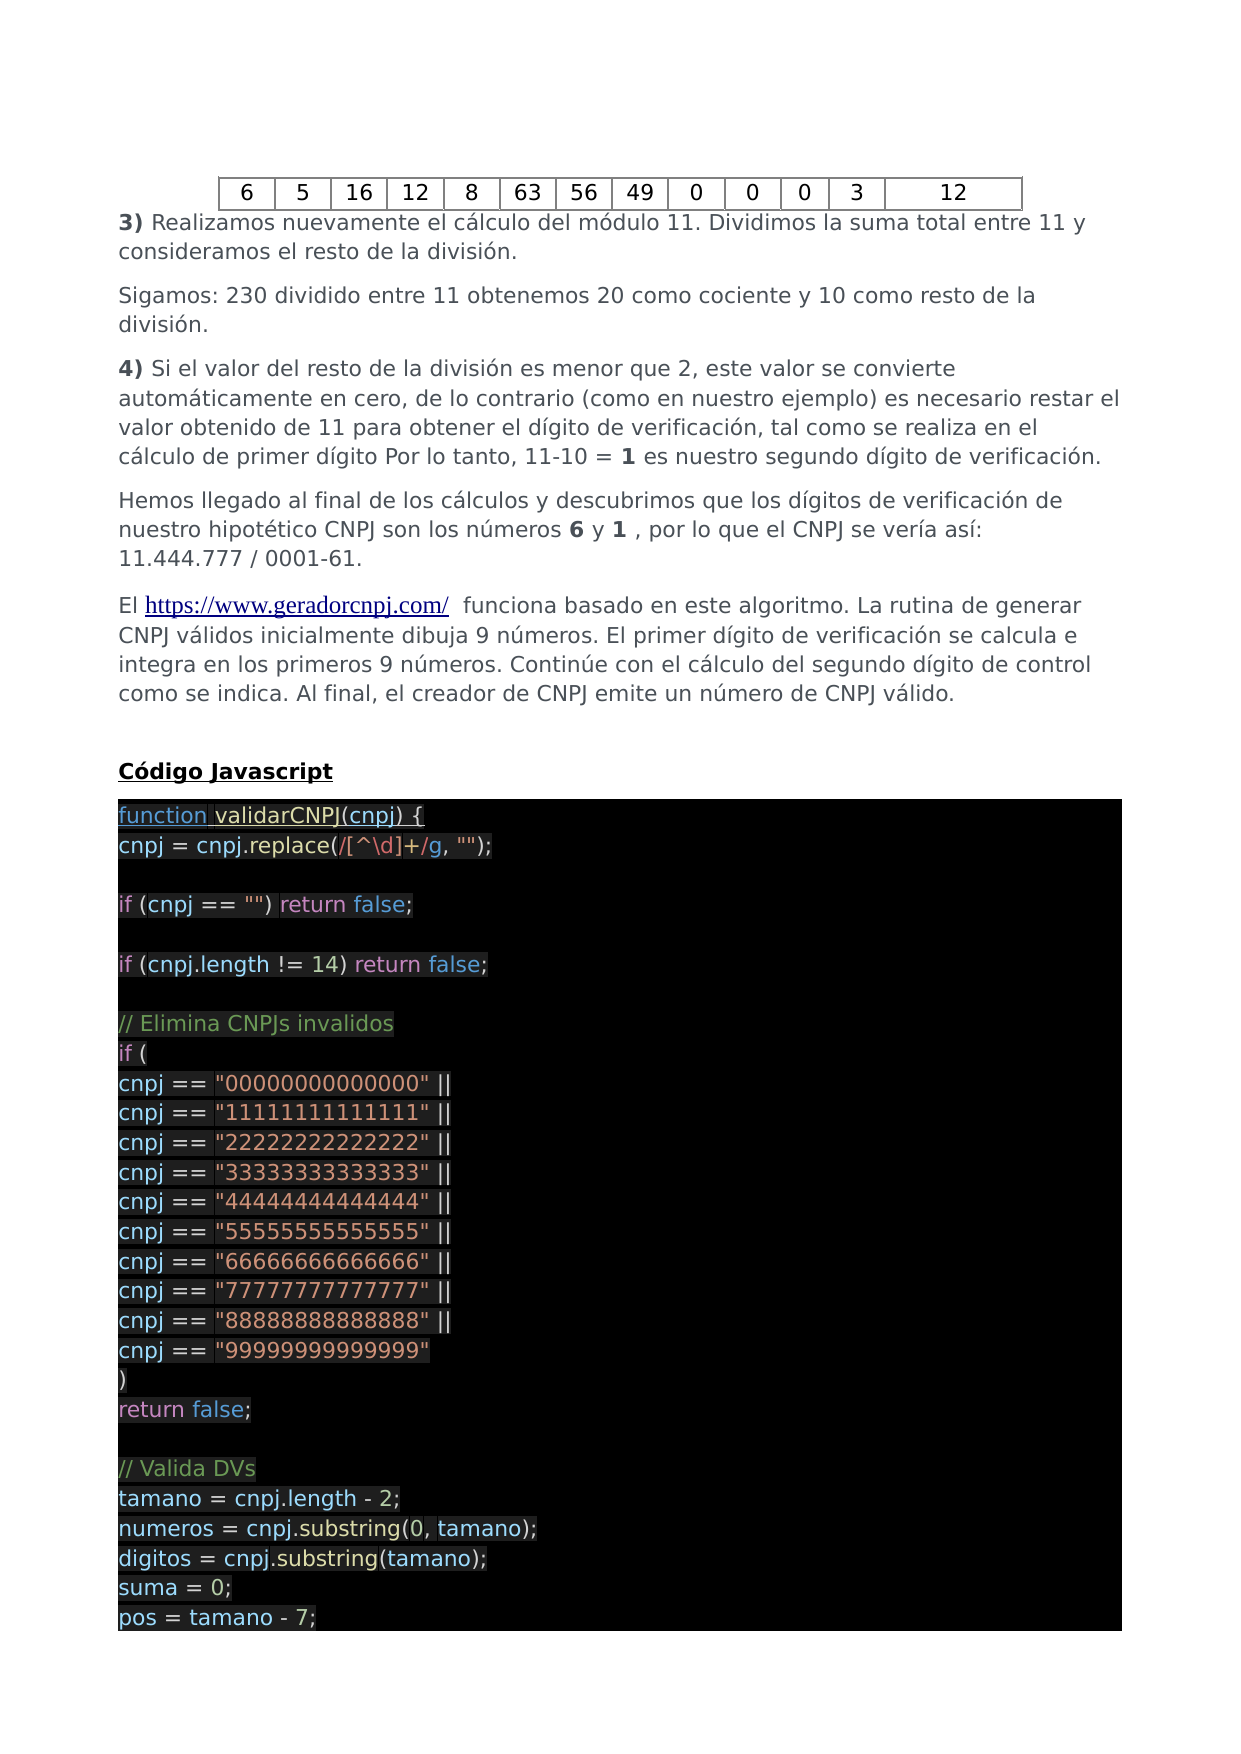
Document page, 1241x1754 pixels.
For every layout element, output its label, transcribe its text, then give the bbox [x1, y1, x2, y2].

text // Elimina CNPJs invalidos [118, 1007, 1122, 1037]
table_cell 12 [886, 179, 1021, 208]
text if (cnpj == "") return false; [118, 888, 1122, 918]
table_cell 49 [613, 179, 667, 208]
text digitos = cnpj.substring(tamano); [118, 1541, 1122, 1571]
table_cell 3 [830, 179, 884, 208]
text cnpj == "99999999999999" [118, 1334, 1122, 1363]
table_cell 63 [501, 179, 555, 208]
text // Valida DVs [118, 1452, 1122, 1482]
text if ( [118, 1037, 1122, 1066]
text Sigamos: 230 dividido entre 11 obtenemos 20 como cociente y 10 como resto de la división. [118, 283, 1122, 338]
text function validarCNPJ(cnpj) { [118, 799, 1122, 829]
text ) [118, 1363, 1122, 1393]
text cnpj == "44444444444444" || [118, 1185, 1122, 1215]
text tamano = cnpj.length - 2; [118, 1482, 1122, 1512]
text numeros = cnpj.substring(0, tamano); [118, 1512, 1122, 1541]
text suma = 0; [118, 1571, 1122, 1601]
table_cell 56 [557, 179, 611, 208]
text cnpj == "66666666666666" || [118, 1244, 1122, 1274]
text cnpj == "88888888888888" || [118, 1304, 1122, 1334]
table_cell 0 [669, 179, 724, 208]
text cnpj == "00000000000000" || [118, 1066, 1122, 1096]
text pos = tamano - 7; [118, 1601, 1122, 1631]
table_cell 0 [782, 179, 828, 208]
text cnpj == "33333333333333" || [118, 1156, 1122, 1185]
text cnpj == "55555555555555" || [118, 1215, 1122, 1244]
text if (cnpj.length != 14) return false; [118, 948, 1122, 977]
text Código Javascript [118, 755, 1122, 785]
text cnpj == "22222222222222" || [118, 1126, 1122, 1156]
table_cell 6 [220, 179, 274, 208]
text cnpj = cnpj.replace(/[^\d]+/g, ""); [118, 829, 1122, 859]
text 3) Realizamos nuevamente el cálculo del módulo 11. Dividimos la suma total entre 11 y consideramos el resto de la división. [118, 210, 1122, 265]
table_cell 0 [726, 179, 780, 208]
text cnpj == "11111111111111" || [118, 1096, 1122, 1126]
text El https://www.geradorcnpj.com/ funciona basado en este algoritmo. La rutina de generar CNPJ válidos inicialmente dibuja 9 números. El primer dígito de verificación se calcula e integra en los primeros 9 números. Continúe con el cálculo del segundo dígito de control como se indica. Al final, el creador de CNPJ emite un número de CNPJ válido. [118, 590, 1122, 707]
table_cell 8 [445, 179, 499, 208]
table_cell 16 [332, 179, 386, 208]
table_cell 5 [276, 179, 330, 208]
text return false; [118, 1393, 1122, 1423]
table_cell 12 [388, 179, 443, 208]
text cnpj == "77777777777777" || [118, 1274, 1122, 1304]
text 4) Si el valor del resto de la división es menor que 2, este valor se convierte automáticamente en cero, de lo contrario (como en nuestro ejemplo) es necesario restar el valor obtenido de 11 para obtener el dígito de verificación, tal como se realiza en el cálculo de primer dígito Por lo tanto, 11-10 = 1 es nuestro segundo dígito de verificación. [118, 356, 1122, 470]
text Hemos llegado al final de los cálculos y descubrimos que los dígitos de verificación de nuestro hipotético CNPJ son los números 6 y 1 , por lo que el CNPJ se vería así: 11.444.777 / 0001-61. [118, 488, 1122, 572]
